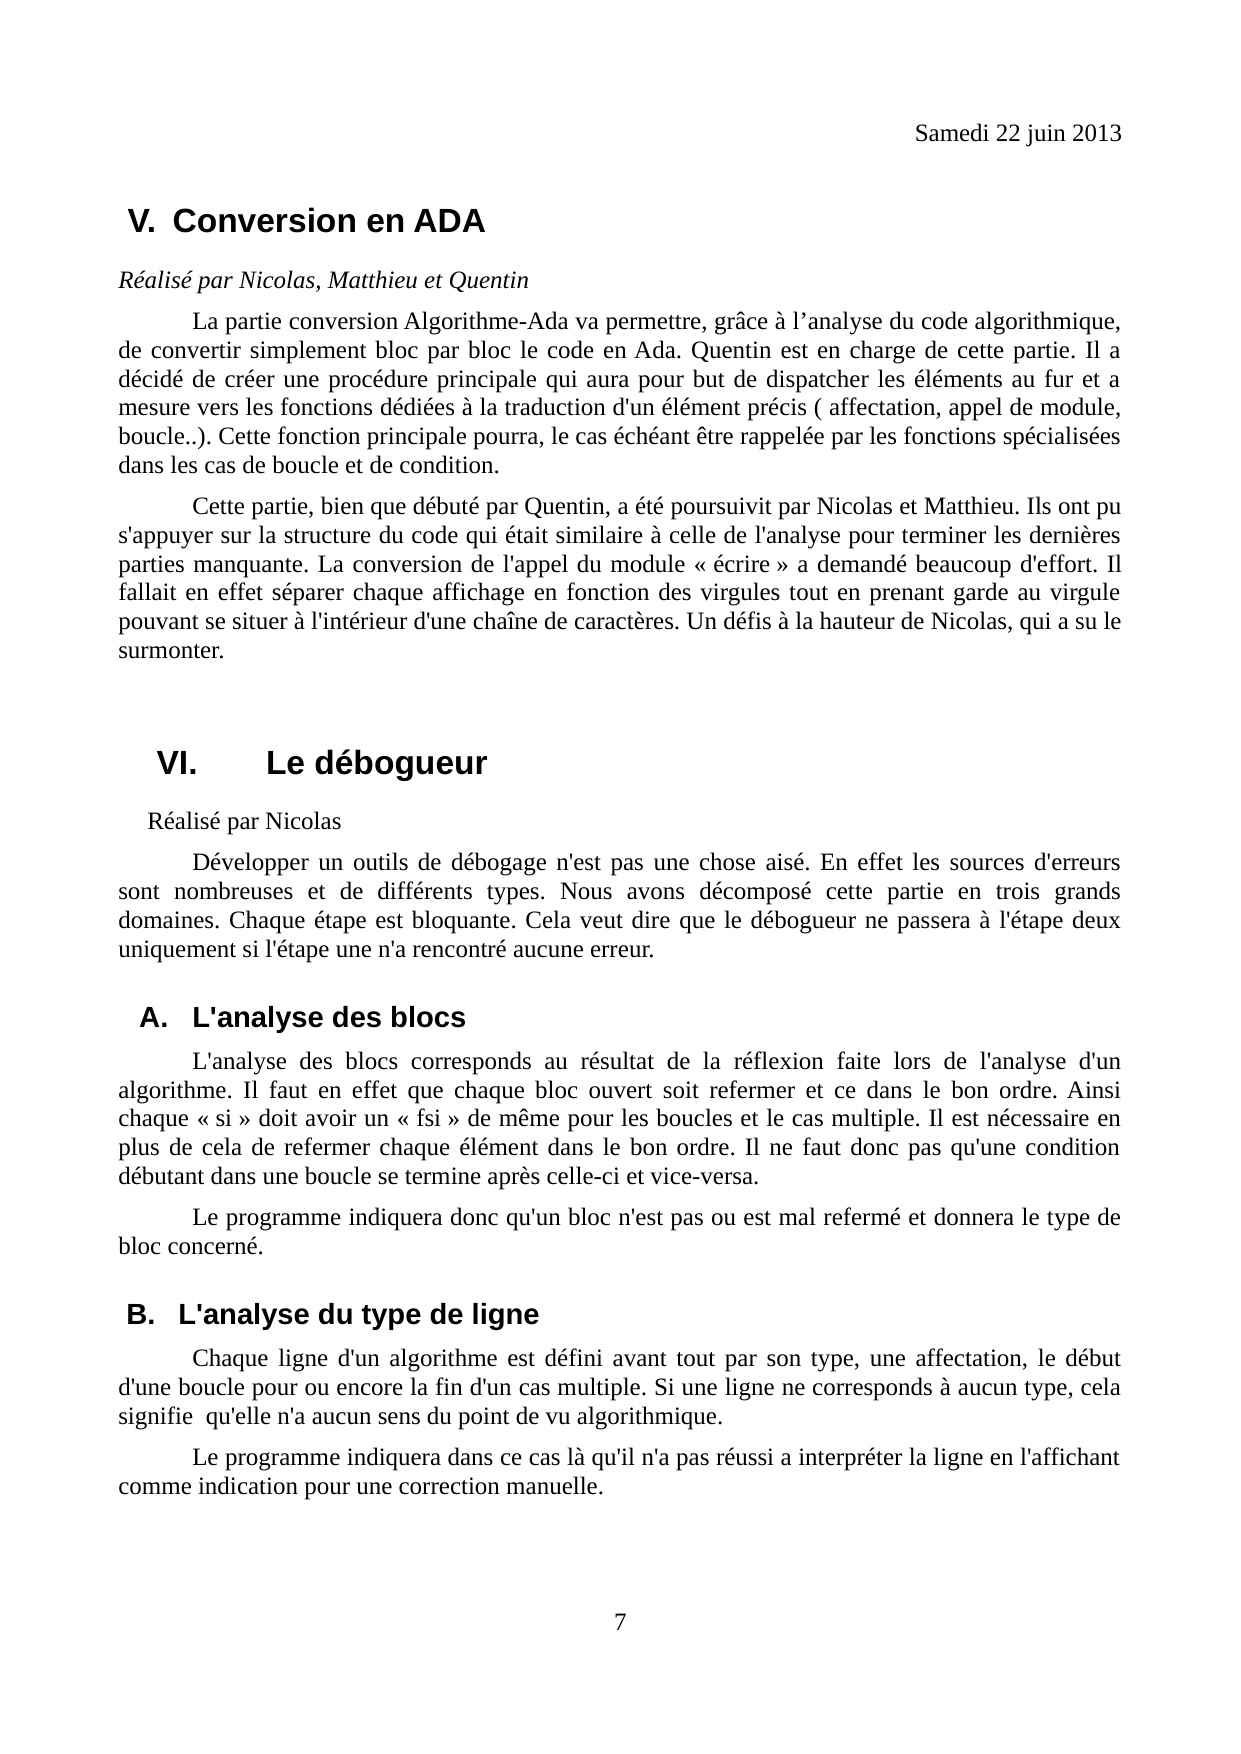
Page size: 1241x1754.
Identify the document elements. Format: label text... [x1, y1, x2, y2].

text Chaque ligne d'un algorithme est défini avant tout par son type, une affectation, le début d'une boucle pour ou encore la fin d'un cas multiple. Si une ligne ne corresponds à aucun type, cela signifie qu'elle n'a aucun sens du point de vu algorithmique. [118, 1343, 1122, 1429]
text L'analyse des blocs corresponds au résultat de la réflexion faite lors de l'analyse d'un algorithme. Il faut en effet que chaque bloc ouvert soit refermer et ce dans le bon ordre. Ainsi chaque « si » doit avoir un « fsi » de même pour les boucles et le cas multiple. Il est nécessaire en plus de cela de refermer chaque élément dans le bon ordre. Il ne faut donc pas qu'une condition débutant dans une boucle se termine après celle-ci et vice-versa. [118, 1046, 1122, 1190]
text La partie conversion Algorithme-Ada va permettre, grâce à l’analyse du code algorithmique, de convertir simplement bloc par bloc le code en Ada. Quentin est en charge de cette partie. Il a décidé de créer une procédure principale qui aura pour but de dispatcher les éléments au fur et a mesure vers les fonctions dédiées à la traduction d'un élément précis ( affectation, appel de module, boucle..). Cette fonction principale pourra, le cas échéant être rappelée par les fonctions spécialisées dans les cas de boucle et de condition. [118, 306, 1122, 479]
text Le programme indiquera donc qu'un bloc n'est pas ou est mal refermé et donnera le type de bloc concerné. [118, 1202, 1122, 1260]
text Réalisé par Nicolas, Matthieu et Quentin [118, 265, 1122, 294]
subtitle Conversion en ADA [118, 201, 1122, 240]
text Cette partie, bien que débuté par Quentin, a été poursuivit par Nicolas et Matthieu. Ils ont pu s'appuyer sur la structure du code qui était similaire à celle de l'analyse pour terminer les dernières parties manquante. La conversion de l'appel du module « écrire » a demandé beaucoup d'effort. Il fallait en effet séparer chaque affichage en fonction des virgules tout en prenant garde au virgule pouvant se situer à l'intérieur d'une chaîne de caractères. Un défis à la hauteur de Nicolas, qui a su le surmonter. [118, 491, 1122, 664]
text Réalisé par Nicolas [147, 806, 1122, 835]
subtitle L'analyse des blocs [132, 1000, 1122, 1033]
text Développer un outils de débogage n'est pas une chose aisé. En effet les sources d'erreurs sont nombreuses et de différents types. Nous avons décomposé cette partie en trois grands domaines. Chaque étape est bloquante. Cela veut dire que le débogueur ne passera à l'étape deux uniquement si l'étape une n'a rencontré aucune erreur. [118, 847, 1122, 962]
text Le programme indiquera dans ce cas là qu'il n'a pas réussi a interpréter la ligne en l'affichant comme indication pour une correction manuelle. [118, 1442, 1122, 1499]
subtitle Le débogueur [147, 742, 1122, 781]
subtitle L'analyse du type de ligne [118, 1297, 1122, 1331]
